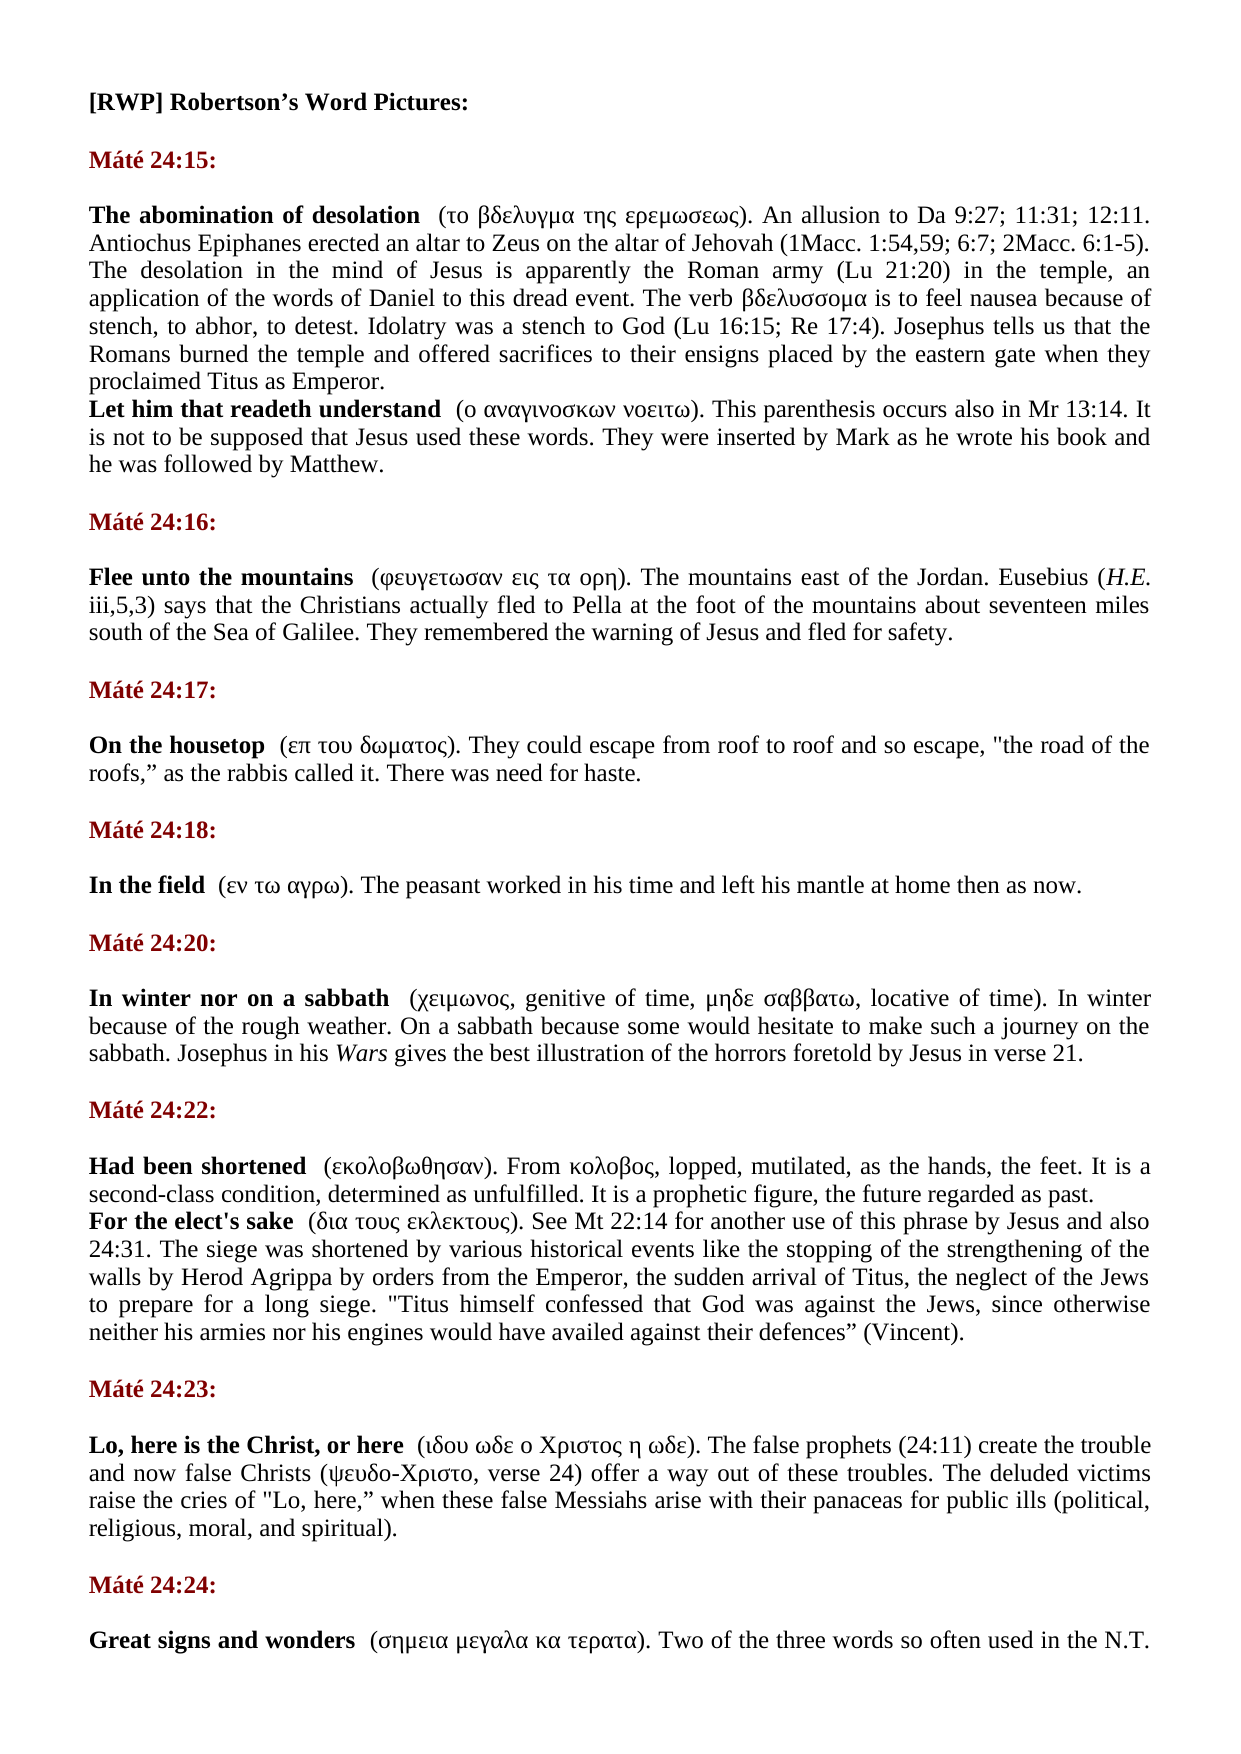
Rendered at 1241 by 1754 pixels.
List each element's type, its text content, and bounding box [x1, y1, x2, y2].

text Máté 24:20: [88, 929, 1152, 956]
text Máté 24:24: [88, 1571, 1152, 1599]
text Máté 24:23: [88, 1376, 1152, 1403]
text Máté 24:16: [88, 508, 1152, 535]
text In the field (εν τω αγρω). The peasant worked in his time and left his mantle at home then as now. [88, 871, 1152, 899]
text On the housetop (επ του δωματος). They could escape from roof to roof and so escape, "the road of the roofs,” as the rabbis called it. There was need for haste. [88, 731, 1152, 787]
text Máté 24:22: [88, 1097, 1152, 1124]
text Lo, here is the Christ, or here (ιδου ωδε ο Χριστος η ωδε). The false prophets (24:11) create the trouble and now false Christs (ψευδο-Χριστο, verse 24) offer a way out of these troubles. The deluded victims raise the cries of "Lo, here,” when these false Messiahs arise with their panaceas for public ills (political, religious, moral, and spiritual). [88, 1431, 1152, 1542]
text Máté 24:18: [88, 816, 1152, 844]
text Flee unto the mountains (φευγετωσαν εις τα ορη). The mountains east of the Jordan. Eusebius (H.E. iii,5,3) says that the Christians actually fled to Pella at the foot of the mountains about seventeen miles south of the Sea of Galilee. They remembered the warning of Jesus and fled for safety. [88, 563, 1152, 646]
text Let him that readeth understand (ο αναγινοσκων νοειτω). This parenthesis occurs also in Mr 13:14. It is not to be supposed that Jesus used these words. They were inserted by Mark as he wrote his book and he was followed by Matthew. [88, 395, 1152, 478]
text Máté 24:15: [88, 146, 1152, 173]
text [RWP] Robertson’s Word Pictures: [88, 88, 1152, 116]
text Great signs and wonders (σημεια μεγαλα κα τερατα). Two of the three words so often used in the N.T. [88, 1627, 1152, 1654]
text The abomination of desolation (το βδελυγμα της ερεμωσεως). An allusion to Da 9:27; 11:31; 12:11. Antiochus Epiphanes erected an altar to Zeus on the altar of Jehovah (1Macc. 1:54,59; 6:7; 2Macc. 6:1-5). The desolation in the mind of Jesus is apparently the Roman army (Lu 21:20) in the temple, an application of the words of Daniel to this dread event. The verb βδελυσσομα is to feel nausea because of stench, to abhor, to detest. Idolatry was a stench to God (Lu 16:15; Re 17:4). Josephus tells us that the Romans burned the temple and offered sacrifices to their ensigns placed by the eastern gate when they proclaimed Titus as Emperor. [88, 201, 1152, 395]
text Had been shortened (εκολοβωθησαν). From κολοβος, lopped, mutilated, as the hands, the feet. It is a second-class condition, determined as unfulfilled. It is a prophetic figure, the future regarded as past. [88, 1152, 1152, 1207]
text In winter nor on a sabbath (χειμωνος, genitive of time, μηδε σαββατω, locative of time). In winter because of the rough weather. On a sabbath because some would hesitate to make such a journey on the sabbath. Josephus in his Wars gives the best illustration of the horrors foretold by Jesus in verse 21. [88, 984, 1152, 1067]
text For the elect's sake (δια τους εκλεκτους). See Mt 22:14 for another use of this phrase by Jesus and also 24:31. The siege was shortened by various historical events like the stopping of the strengthening of the walls by Herod Agrippa by orders from the Emperor, the sudden arrival of Titus, the neglect of the Jews to prepare for a long siege. "Titus himself confessed that God was against the Jews, since otherwise neither his armies nor his engines would have availed against their defences” (Vincent). [88, 1207, 1152, 1346]
text Máté 24:17: [88, 676, 1152, 703]
